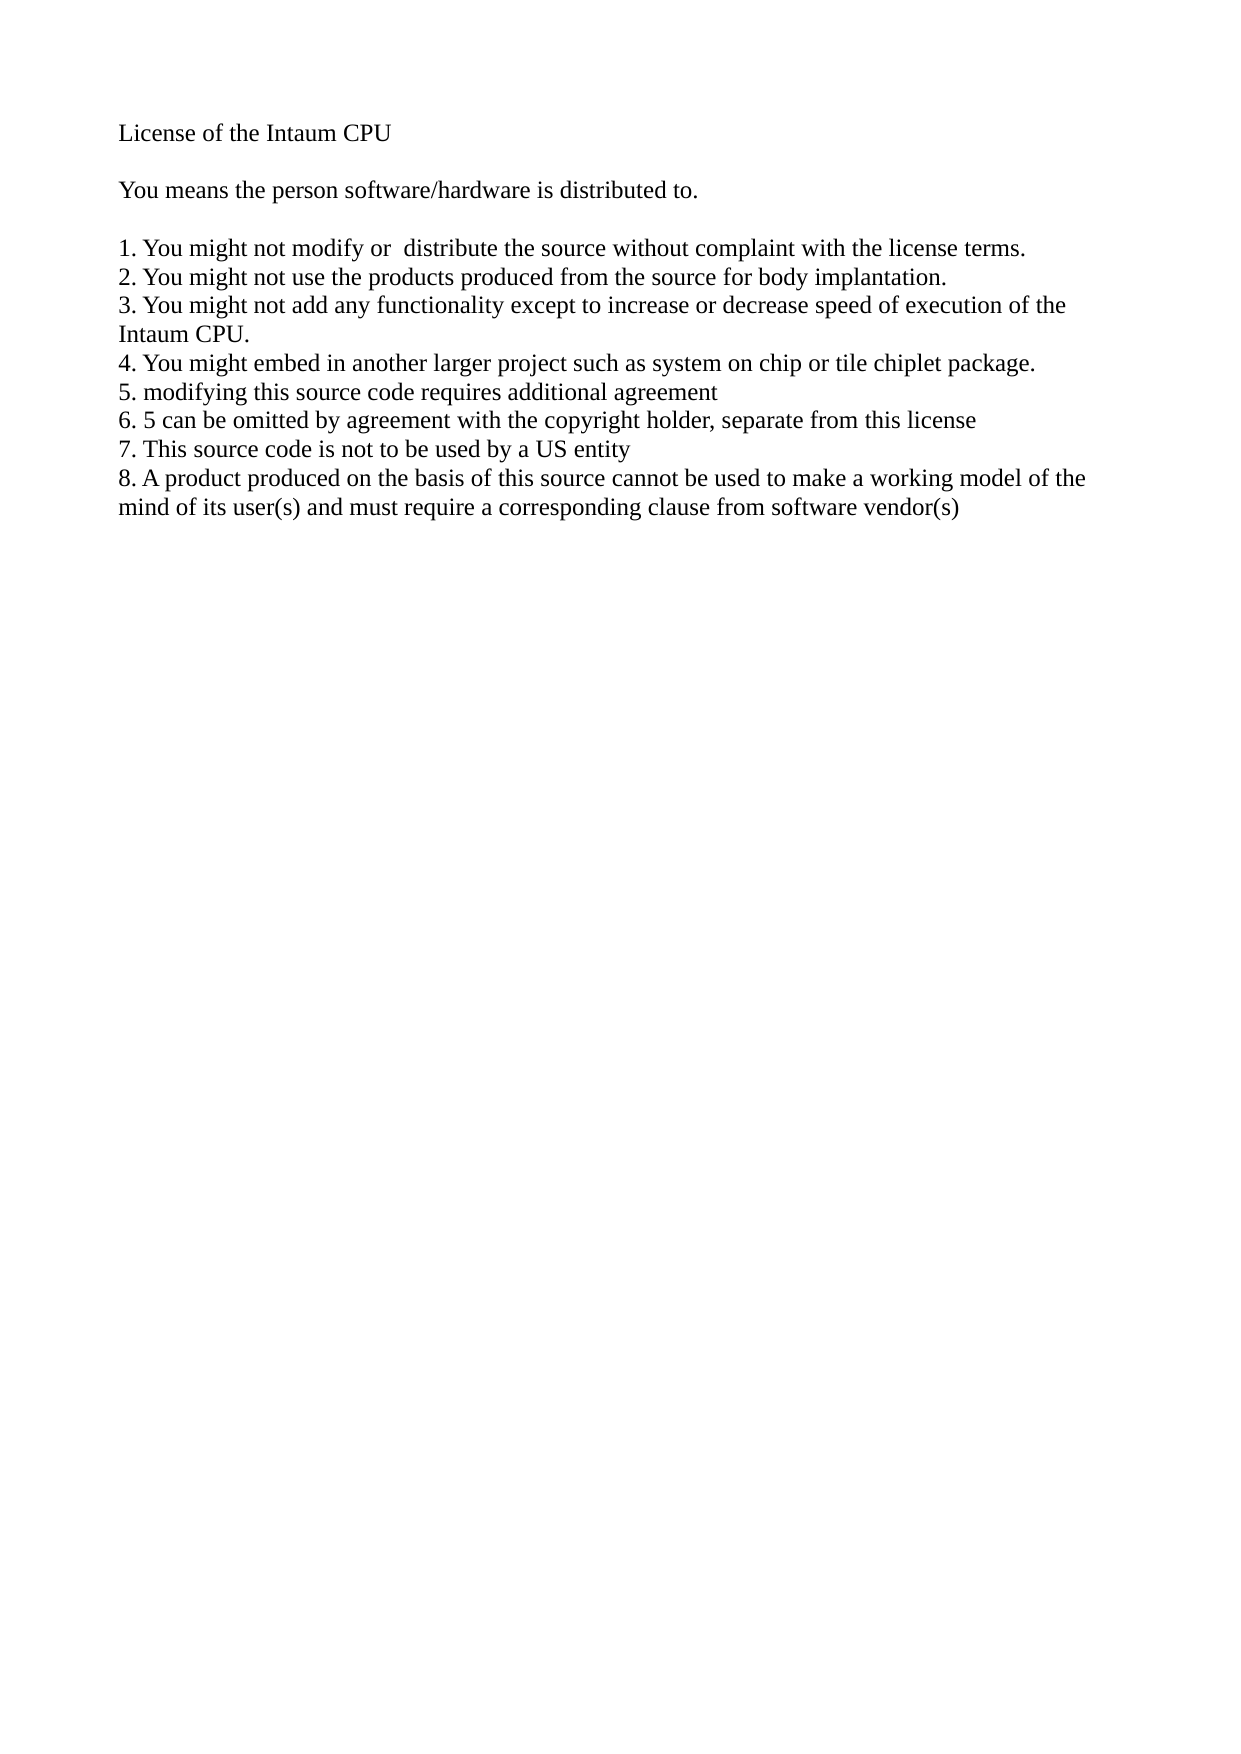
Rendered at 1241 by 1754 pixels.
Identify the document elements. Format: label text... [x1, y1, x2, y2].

text 2. You might not use the products produced from the source for body implantation. [118, 262, 1122, 291]
text 5. modifying this source code requires additional agreement [118, 377, 1122, 406]
text 4. You might embed in another larger project such as system on chip or tile chiplet package. [118, 348, 1122, 377]
text 7. This source code is not to be used by a US entity [118, 434, 1122, 463]
text You means the person software/hardware is distributed to. [118, 176, 1122, 204]
text 1. You might not modify or distribute the source without complaint with the license terms. [118, 233, 1122, 262]
text License of the Intaum CPU [118, 118, 1122, 147]
text 6. 5 can be omitted by agreement with the copyright holder, separate from this license [118, 406, 1122, 434]
text 8. A product produced on the basis of this source cannot be used to make a working model of the mind of its user(s) and must require a corresponding clause from software vendor(s) [118, 463, 1122, 521]
text 3. You might not add any functionality except to increase or decrease speed of execution of the Intaum CPU. [118, 291, 1122, 348]
